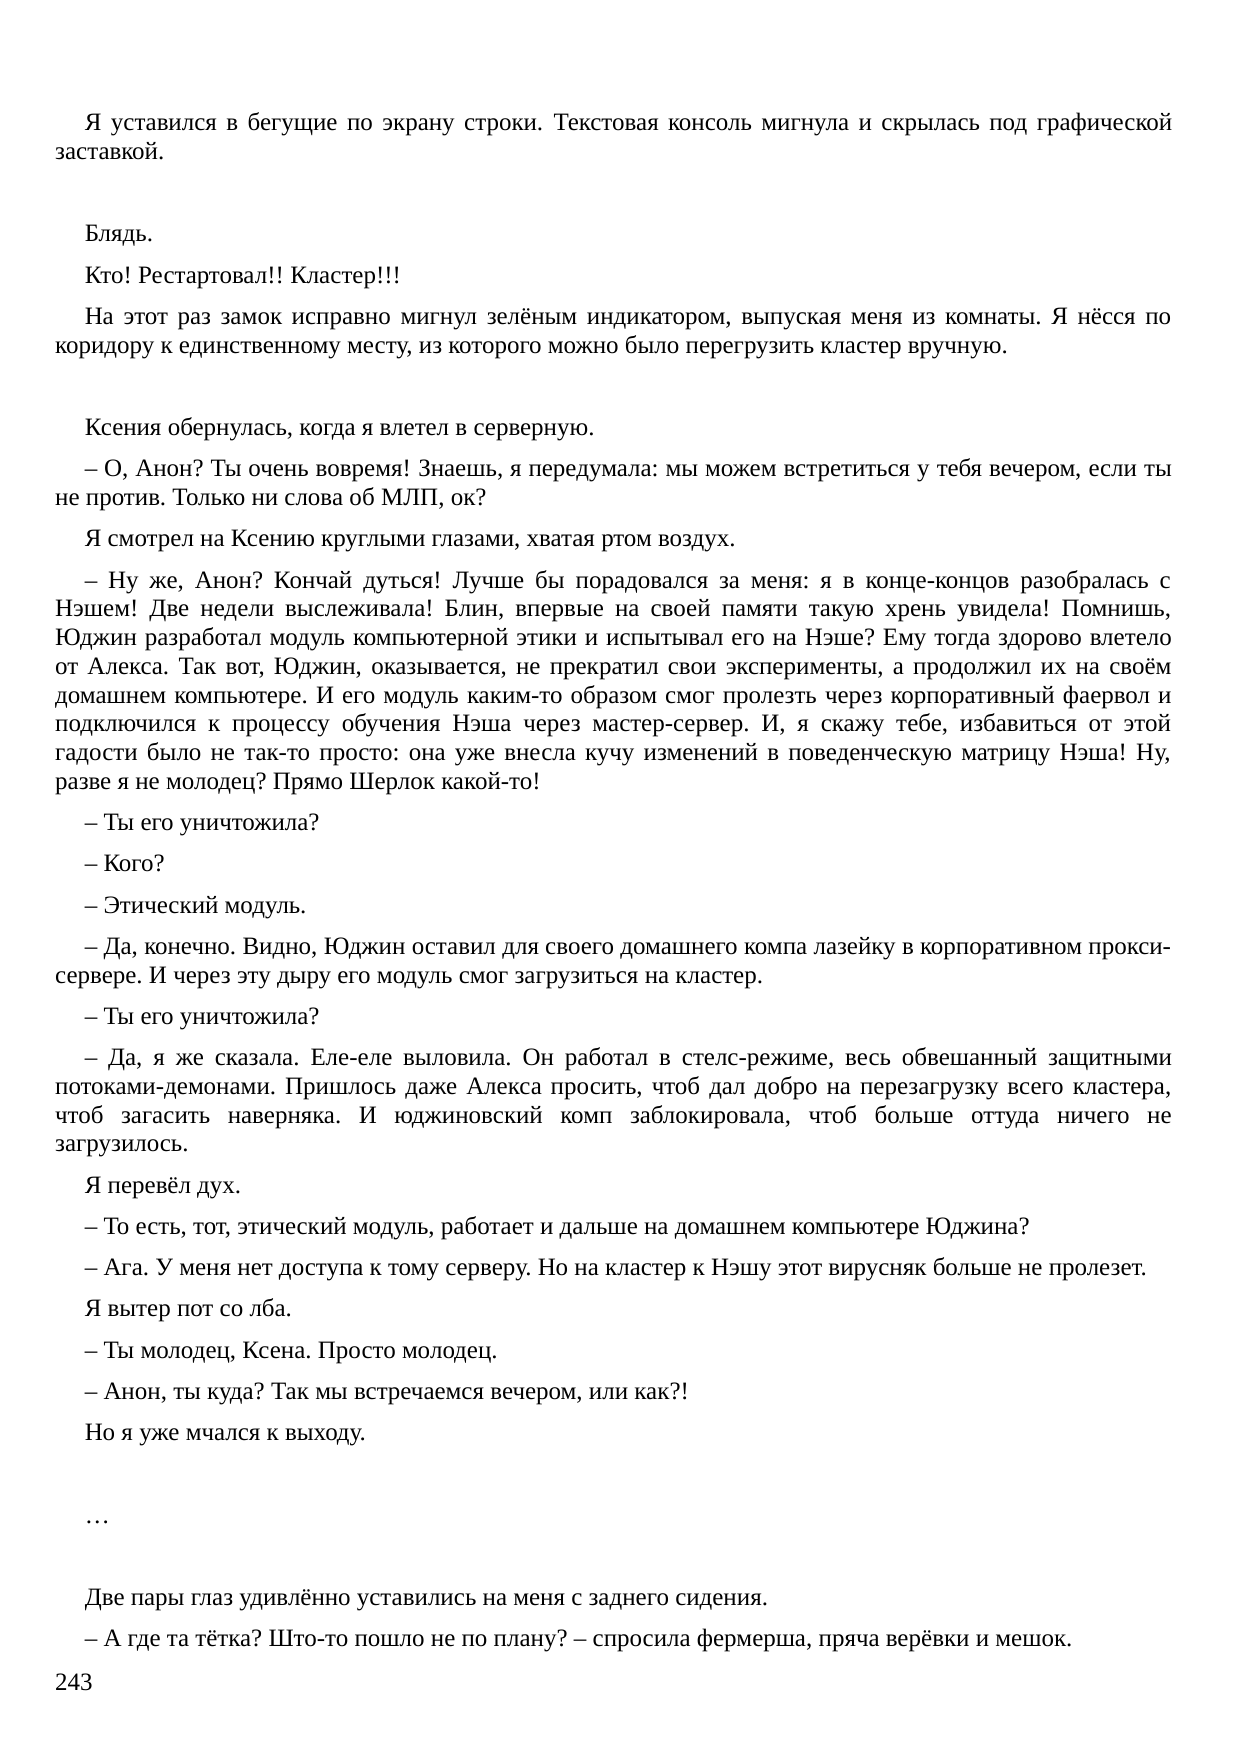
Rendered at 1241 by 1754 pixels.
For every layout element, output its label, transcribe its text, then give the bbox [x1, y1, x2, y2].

text – А где та тётка? Што-то пошло не по плану? – спросила фермерша, пряча верёвки и мешок. [55, 1623, 1173, 1652]
text Ксения обернулась, когда я влетел в серверную. [55, 412, 1173, 441]
text – Ага. У меня нет доступа к тому серверу. Но на кластер к Нэшу этот вирусняк больше не пролезет. [55, 1252, 1173, 1281]
text – Да, я же сказала. Еле-еле выловила. Он работал в стелс-режиме, весь обвешанный защитными потоками-демонами. Пришлось даже Алекса просить, чтоб дал добро на перезагрузку всего кластера, чтоб загасить наверняка. И юджиновский комп заблокировала, чтоб больше оттуда ничего не загрузилось. [55, 1042, 1173, 1157]
text – Да, конечно. Видно, Юджин оставил для своего домашнего компа лазейку в корпоративном прокси-сервере. И через эту дыру его модуль смог загрузиться на кластер. [55, 931, 1173, 988]
text – Ты его уничтожила? [55, 807, 1173, 836]
text – Анон, ты куда? Так мы встречаемся вечером, или как?! [55, 1376, 1173, 1405]
text Две пары глаз удивлённо уставились на меня с заднего сидения. [55, 1582, 1173, 1611]
text Я перевёл дух. [55, 1170, 1173, 1198]
text Я уставился в бегущие по экрану строки. Текстовая консоль мигнула и скрылась под графической заставкой. [55, 107, 1173, 165]
text Блядь. [55, 218, 1173, 247]
text Но я уже мчался к выходу. [55, 1417, 1173, 1446]
text … [55, 1500, 1173, 1528]
text Кто! Рестартовал!! Кластер!!! [55, 260, 1173, 288]
text – Этический модуль. [55, 890, 1173, 918]
text – Ну же, Анон? Кончай дуться! Лучше бы порадовался за меня: я в конце-концов разобралась с Нэшем! Две недели выслеживала! Блин, впервые на своей памяти такую хрень увидела! Помнишь, Юджин разработал модуль компьютерной этики и испытывал его на Нэше? Ему тогда здорово влетело от Алекса. Так вот, Юджин, оказывается, не прекратил свои эксперименты, а продолжил их на своём домашнем компьютере. И его модуль каким-то образом смог пролезть через корпоративный фаервол и подключился к процессу обучения Нэша через мастер-сервер. И, я скажу тебе, избавиться от этой гадости было не так-то просто: она уже внесла кучу изменений в поведенческую матрицу Нэша! Ну, разве я не молодец? Прямо Шерлок какой-то! [55, 565, 1173, 795]
text Я смотрел на Ксению круглыми глазами, хватая ртом воздух. [55, 523, 1173, 552]
text – То есть, тот, этический модуль, работает и дальше на домашнем компьютере Юджина? [55, 1211, 1173, 1240]
text – О, Анон? Ты очень вовремя! Знаешь, я передумала: мы можем встретиться у тебя вечером, если ты не против. Только ни слова об МЛП, ок? [55, 453, 1173, 511]
text Я вытер пот со лба. [55, 1293, 1173, 1322]
text На этот раз замок исправно мигнул зелёным индикатором, выпуская меня из комнаты. Я нёсся по коридору к единственному месту, из которого можно было перегрузить кластер вручную. [55, 301, 1173, 358]
text – Кого? [55, 848, 1173, 877]
text – Ты его уничтожила? [55, 1001, 1173, 1030]
text – Ты молодец, Ксена. Просто молодец. [55, 1335, 1173, 1363]
